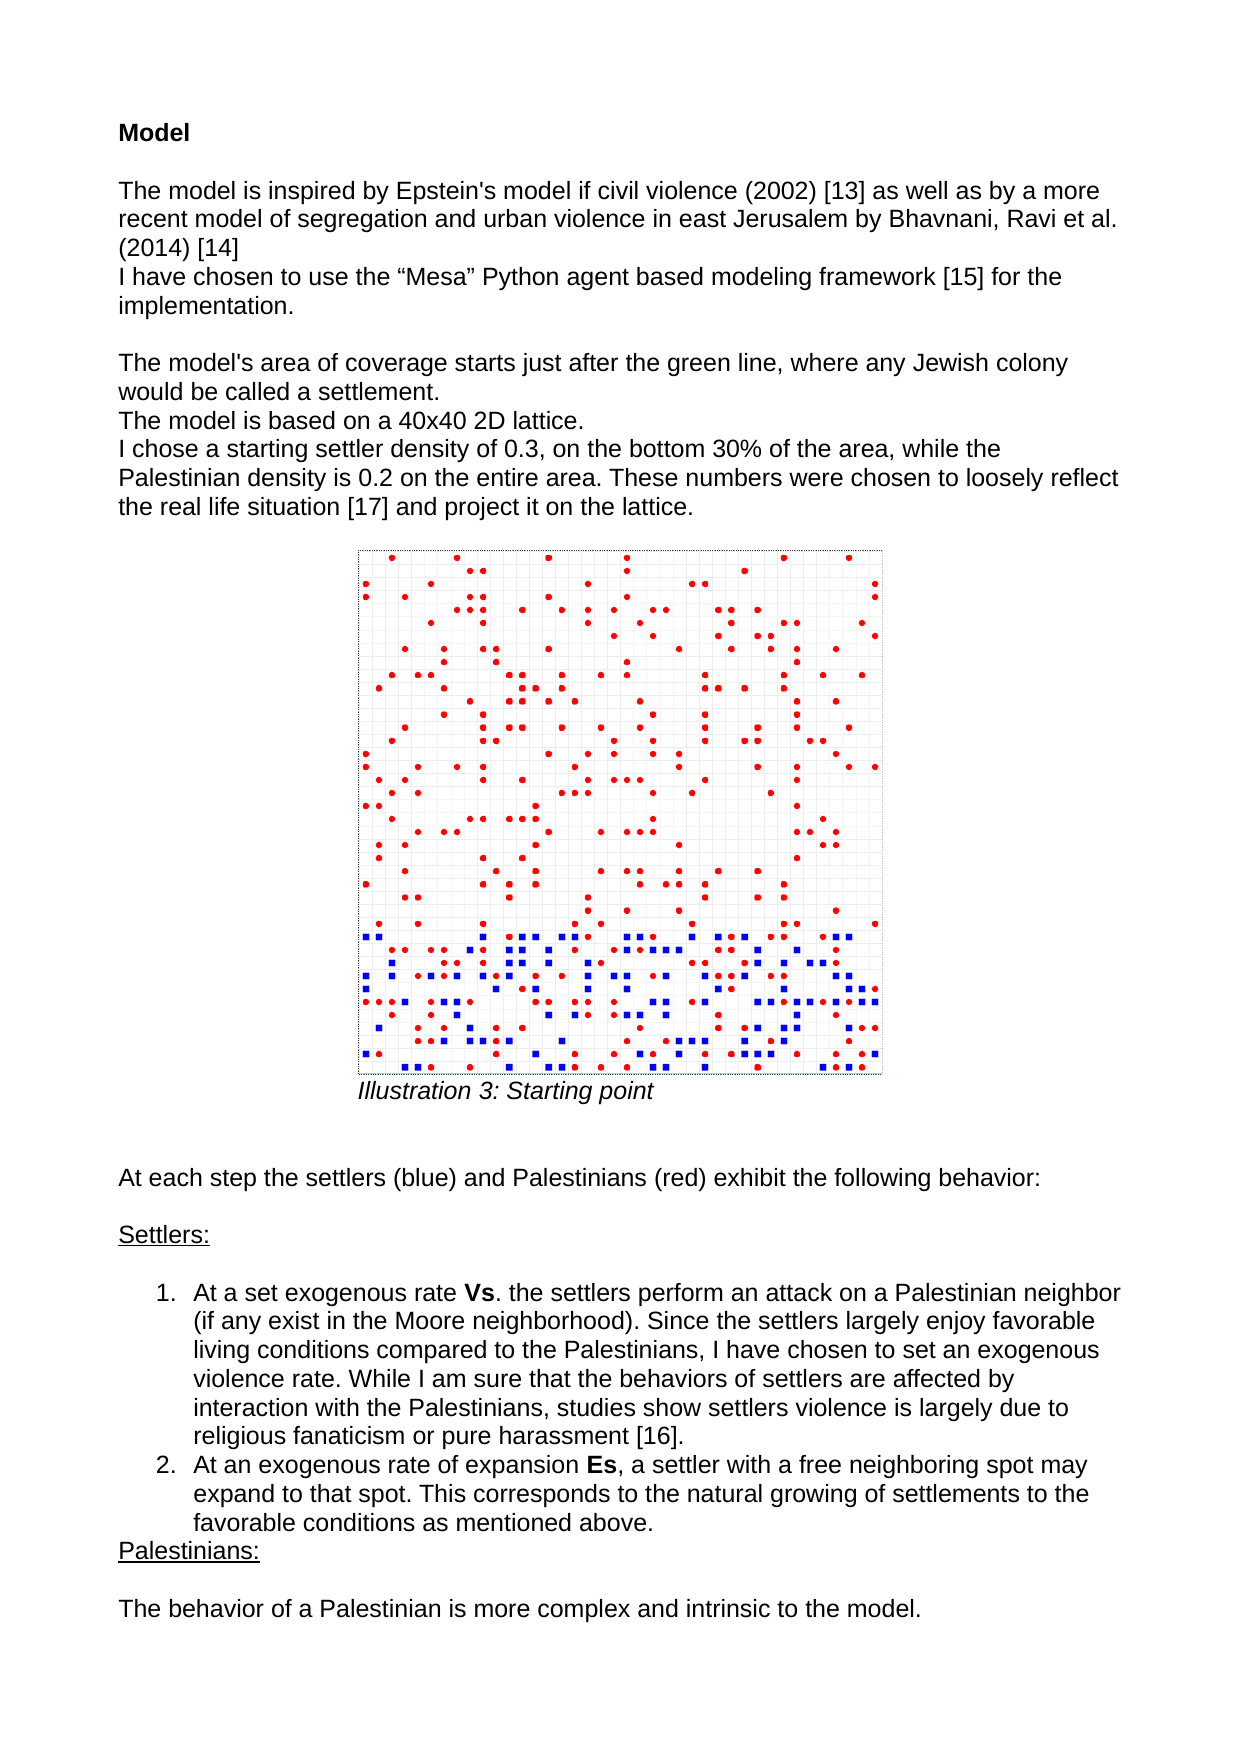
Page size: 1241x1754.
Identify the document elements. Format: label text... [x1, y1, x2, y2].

text The behavior of a Palestinian is more complex and intrinsic to the model. [118, 1594, 1122, 1623]
text At each step the settlers (blue) and Palestinians (red) exhibit the following behavior: [118, 1163, 1122, 1191]
text The model's area of coverage starts just after the green line, where any Jewish colony would be called a settlement. [118, 348, 1122, 406]
text Settlers: [118, 1220, 1122, 1249]
text Illustration 3: Starting point [357, 1077, 883, 1105]
list At a set exogenous rate Vs. the settlers perform an attack on a Palestinian neighbor (if any exist in the Moore neighborhood). Since the settlers largely enjoy favorable living conditions compared to the Palestinians, I have chosen to set an exogenous violence rate. While I am sure that the behaviors of settlers are affected by interaction with the Palestinians, studies show settlers violence is largely due to religious fanaticism or pure harassment [16]. [156, 1278, 1122, 1450]
picture [357, 549, 883, 1077]
text I have chosen to use the “Mesa” Python agent based modeling framework [15] for the implementation. [118, 262, 1122, 319]
text Palestinians: [118, 1536, 1122, 1565]
list At an exogenous rate of expansion Es, a settler with a free neighboring spot may expand to that spot. This corresponds to the natural growing of settlements to the favorable conditions as mentioned above. [156, 1450, 1122, 1536]
text The model is based on a 40x40 2D lattice. I chose a starting settler density of 0.3, on the bottom 30% of the area, while the Palestinian density is 0.2 on the entire area. These numbers were chosen to loosely reflect the real life situation [17] and project it on the lattice. [118, 406, 1122, 521]
text The model is inspired by Epstein's model if civil violence (2002) [13] as well as by a more recent model of segregation and urban violence in east Jerusalem by Bhavnani, Ravi et al. (2014) [14] [118, 176, 1122, 262]
text Model [118, 118, 1122, 147]
